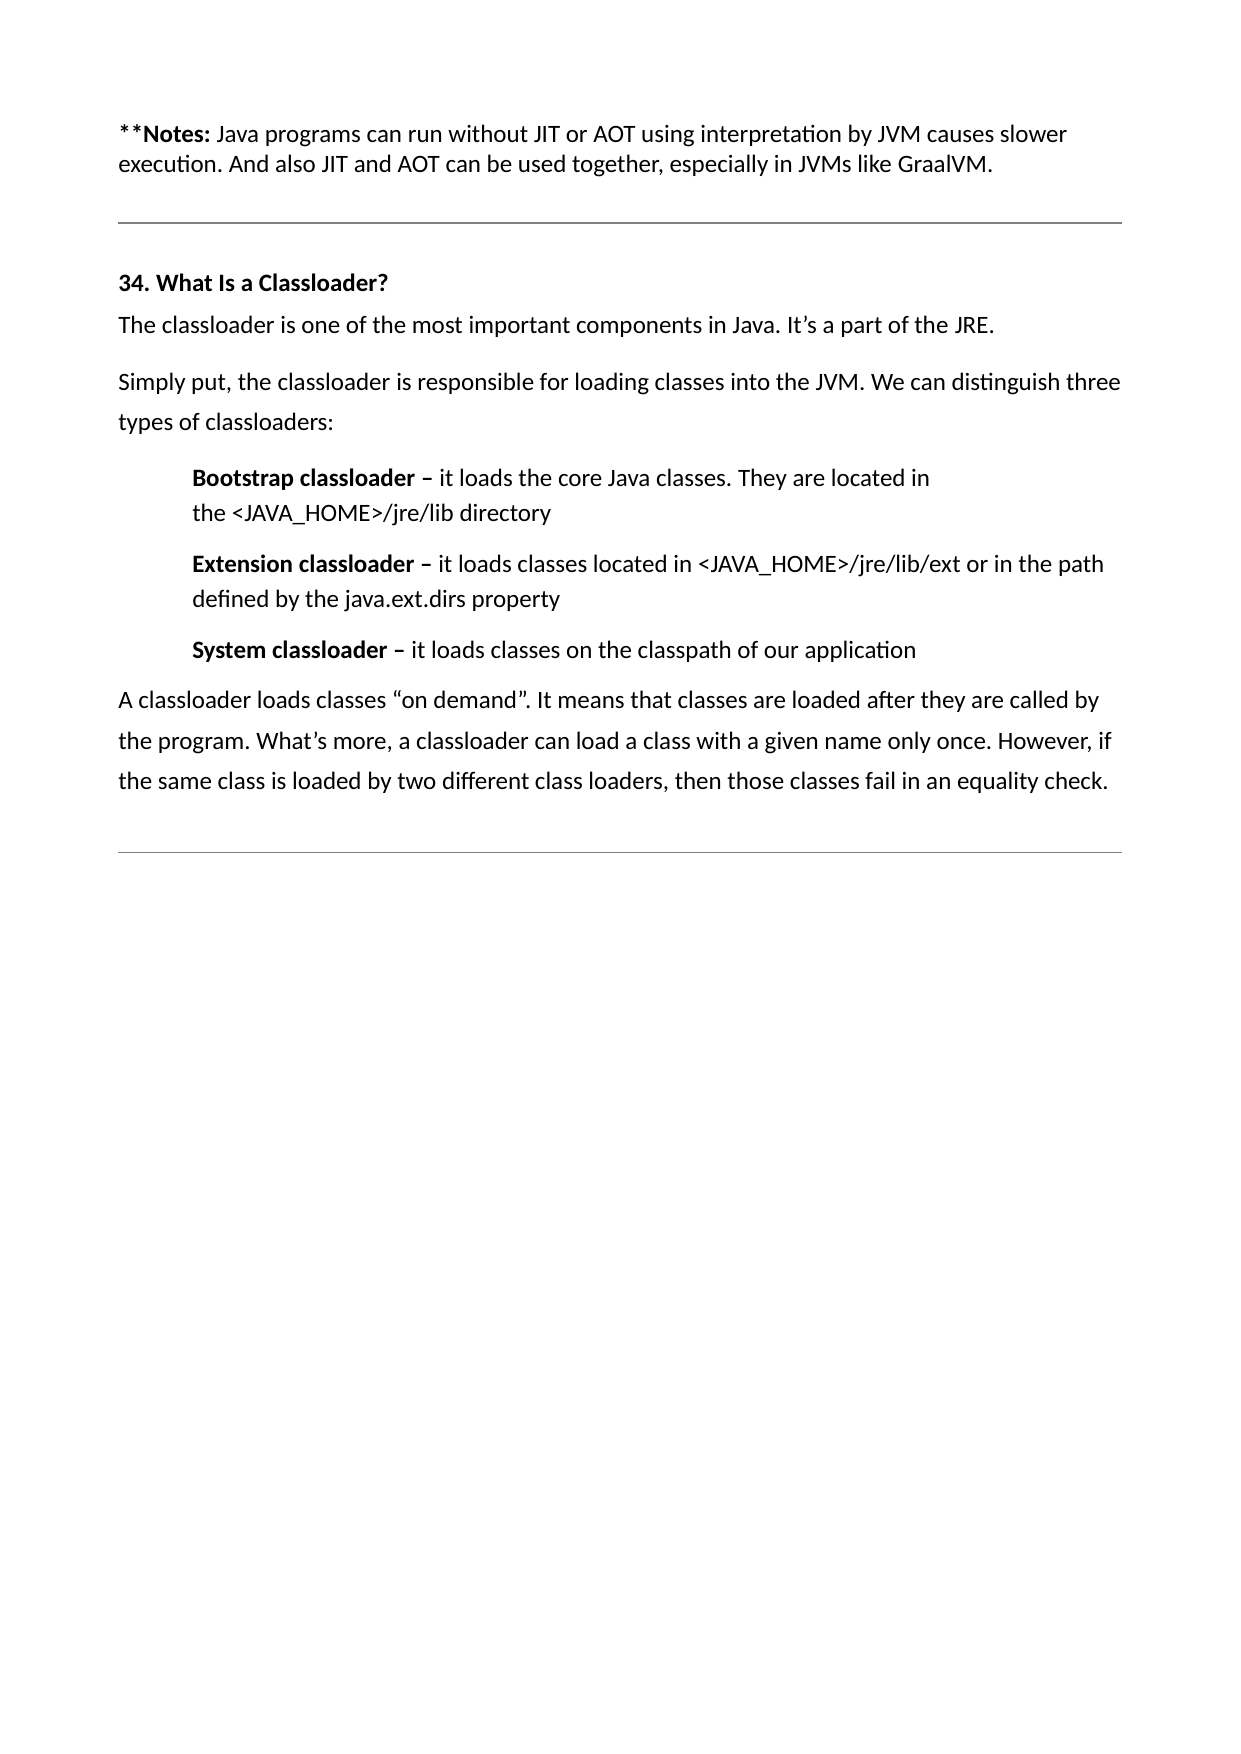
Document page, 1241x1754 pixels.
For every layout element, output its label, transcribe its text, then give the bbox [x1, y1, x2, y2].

text A classloader loads classes “on demand”. It means that classes are loaded after they are called by the program. What’s more, a classloader can load a class with a given name only once. However, if the same class is loaded by two different class loaders, then those classes fail in an equality check. [118, 684, 1122, 796]
list System classloader – it loads classes on the classpath of our application [118, 634, 1122, 664]
text The classloader is one of the most important components in Java. It’s a part of the JRE. [118, 310, 1122, 340]
list Extension classloader – it loads classes located in <JAVA_HOME>/jre/lib/ext or in the path defined by the java.ext.dirs property [118, 548, 1122, 614]
text Simply put, the classloader is responsible for loading classes into the JVM. We can distinguish three types of classloaders: [118, 366, 1122, 437]
list Bootstrap classloader – it loads the core Java classes. They are located in the <JAVA_HOME>/jre/lib directory [118, 462, 1122, 528]
subtitle 34. What Is a Classloader? [118, 267, 1122, 297]
subtitle **Notes: Java programs can run without JIT or AOT using interpretation by JVM causes slower execution. And also JIT and AOT can be used together, especially in JVMs like GraalVM. [118, 118, 1122, 179]
